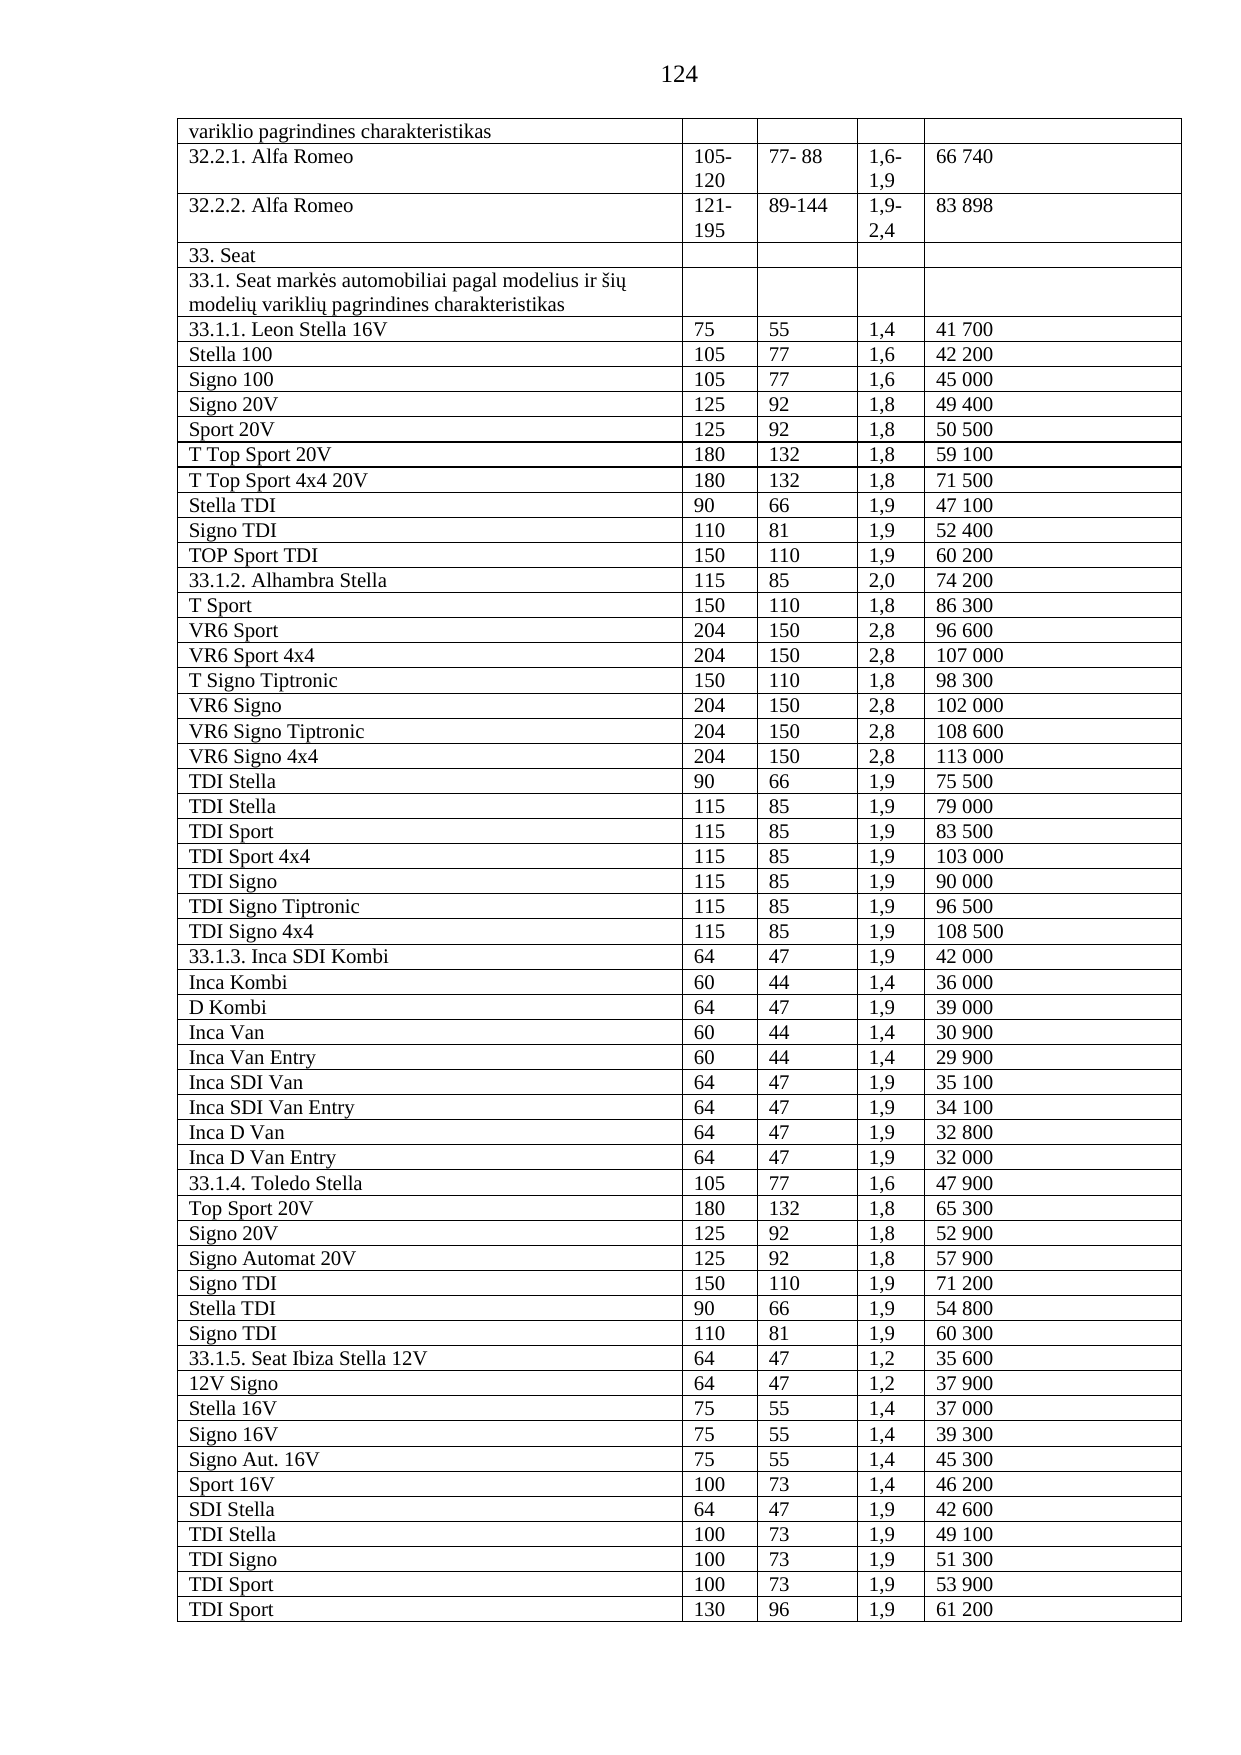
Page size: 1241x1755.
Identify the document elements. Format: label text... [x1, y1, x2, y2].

table_cell 1,9-2,4 [858, 194, 924, 242]
table_cell 1,8 [858, 443, 924, 466]
table_cell Inca SDI Van [178, 1070, 682, 1094]
table_cell 2,8 [858, 694, 924, 717]
table_cell T Top Sport 4x4 20V [178, 468, 682, 492]
table_cell 100 [683, 1472, 757, 1496]
table_cell 100 [683, 1572, 757, 1596]
table_cell 180 [683, 443, 757, 466]
table_cell 49 100 [925, 1522, 1181, 1546]
table_cell [858, 268, 924, 316]
table_cell 41 700 [925, 317, 1181, 341]
table_cell TDI Stella [178, 769, 682, 793]
table_cell Signo Aut. 16V [178, 1447, 682, 1471]
table_cell 1,4 [858, 1396, 924, 1420]
table_cell 85 [758, 869, 857, 893]
table_cell 75 [683, 1396, 757, 1420]
table_cell 204 [683, 643, 757, 667]
table_cell 64 [683, 1070, 757, 1094]
table_cell 110 [683, 1321, 757, 1345]
table_cell 55 [758, 1421, 857, 1446]
table_cell 83 500 [925, 819, 1181, 843]
table_cell 64 [683, 1120, 757, 1144]
table_cell Inca D Van [178, 1120, 682, 1144]
table_cell 125 [683, 417, 757, 441]
table_cell 75 [683, 1421, 757, 1446]
table_cell 125 [683, 1221, 757, 1245]
table_cell 29 900 [925, 1045, 1181, 1069]
table_cell 47 [758, 1120, 857, 1144]
table_cell Inca Kombi [178, 970, 682, 994]
table_cell 32 800 [925, 1120, 1181, 1144]
table_cell TDI Stella [178, 1522, 682, 1546]
table_cell 32.2.1. Alfa Romeo [178, 144, 682, 192]
table_cell 42 000 [925, 945, 1181, 968]
table_cell 64 [683, 1095, 757, 1119]
table_cell 65 300 [925, 1196, 1181, 1219]
table_cell 66 740 [925, 144, 1181, 192]
table_cell 60 [683, 1045, 757, 1069]
table_cell 90 [683, 769, 757, 793]
table_cell TDI Sport 4x4 [178, 844, 682, 868]
table_cell 12V Signo [178, 1371, 682, 1395]
table_cell 47 [758, 1145, 857, 1169]
table_cell 110 [683, 518, 757, 542]
table_cell 1,9 [858, 1145, 924, 1169]
table_cell 96 [758, 1597, 857, 1621]
table_cell 44 [758, 970, 857, 994]
table_cell 34 100 [925, 1095, 1181, 1119]
table_cell 51 300 [925, 1547, 1181, 1571]
table_cell [858, 243, 924, 267]
table_cell 105 [683, 342, 757, 366]
table_cell 35 600 [925, 1346, 1181, 1370]
table_cell 33.1.4. Toledo Stella [178, 1170, 682, 1194]
table_cell 66 [758, 1296, 857, 1320]
table_cell 75 [683, 1447, 757, 1471]
table_cell [758, 243, 857, 267]
table_cell 49 400 [925, 392, 1181, 416]
table_cell 107 000 [925, 643, 1181, 667]
table_cell VR6 Signo 4x4 [178, 744, 682, 768]
table_cell 1,4 [858, 1020, 924, 1044]
table_cell TDI Sport [178, 1572, 682, 1596]
table_cell 1,9 [858, 844, 924, 868]
table_cell 110 [758, 543, 857, 567]
table_cell 77 [758, 367, 857, 391]
table_cell 204 [683, 694, 757, 717]
table_cell 105 [683, 1170, 757, 1194]
table_cell [925, 119, 1181, 143]
table_cell 204 [683, 719, 757, 743]
table_cell 132 [758, 468, 857, 492]
table_cell 45 300 [925, 1447, 1181, 1471]
table_cell [758, 119, 857, 143]
table_cell Inca SDI Van Entry [178, 1095, 682, 1119]
table_cell 1,4 [858, 1045, 924, 1069]
table_cell 1,9 [858, 1095, 924, 1119]
table_cell 85 [758, 794, 857, 818]
table_cell 64 [683, 1497, 757, 1521]
table_cell VR6 Signo Tiptronic [178, 719, 682, 743]
table_cell [683, 119, 757, 143]
table_cell 102 000 [925, 694, 1181, 717]
table_cell 130 [683, 1597, 757, 1621]
table_cell TDI Signo [178, 869, 682, 893]
table_cell 1,2 [858, 1346, 924, 1370]
table_cell VR6 Sport [178, 618, 682, 642]
table_cell 81 [758, 518, 857, 542]
table_cell 47 [758, 1371, 857, 1395]
table_cell 113 000 [925, 744, 1181, 768]
table_cell 1,6 [858, 367, 924, 391]
table_cell TDI Sport [178, 1597, 682, 1621]
table_cell 33.1.3. Inca SDI Kombi [178, 945, 682, 968]
table_cell VR6 Signo [178, 694, 682, 717]
table_cell 60 [683, 970, 757, 994]
table_cell 150 [758, 744, 857, 768]
table_cell 110 [758, 668, 857, 692]
table_cell 1,2 [858, 1371, 924, 1395]
table_cell 125 [683, 1246, 757, 1270]
table_cell 1,9 [858, 1597, 924, 1621]
table_cell Stella TDI [178, 1296, 682, 1320]
table_cell 2,0 [858, 568, 924, 592]
table_cell 105 [683, 367, 757, 391]
table_cell 1,8 [858, 593, 924, 617]
table_cell 35 100 [925, 1070, 1181, 1094]
table_cell 90 [683, 1296, 757, 1320]
table_cell 77 [758, 342, 857, 366]
table_cell 60 300 [925, 1321, 1181, 1345]
table_cell 53 900 [925, 1572, 1181, 1596]
table_cell Signo 16V [178, 1421, 682, 1446]
table_cell 2,8 [858, 618, 924, 642]
table_cell 73 [758, 1572, 857, 1596]
table_cell 1,6 [858, 342, 924, 366]
table_cell 1,8 [858, 1196, 924, 1219]
table_cell 89-144 [758, 194, 857, 242]
table_cell Signo 20V [178, 392, 682, 416]
table_cell 115 [683, 819, 757, 843]
table_cell 110 [758, 593, 857, 617]
table_cell VR6 Sport 4x4 [178, 643, 682, 667]
table_cell 105-120 [683, 144, 757, 192]
table_cell 204 [683, 618, 757, 642]
table_cell 1,6-1,9 [858, 144, 924, 192]
table_cell 100 [683, 1547, 757, 1571]
table_cell 73 [758, 1522, 857, 1546]
table_cell 1,9 [858, 769, 924, 793]
table_cell TOP Sport TDI [178, 543, 682, 567]
table_cell 55 [758, 1447, 857, 1471]
table_cell 1,4 [858, 1447, 924, 1471]
table_cell 1,8 [858, 668, 924, 692]
table_cell 32 000 [925, 1145, 1181, 1169]
table_cell 71 500 [925, 468, 1181, 492]
table_cell 57 900 [925, 1246, 1181, 1270]
table_cell 1,9 [858, 1070, 924, 1094]
table_cell 33.1.1. Leon Stella 16V [178, 317, 682, 341]
table_cell 85 [758, 819, 857, 843]
table_cell 115 [683, 844, 757, 868]
table_cell 115 [683, 869, 757, 893]
table_cell TDI Stella [178, 794, 682, 818]
table_cell 44 [758, 1020, 857, 1044]
table_cell 44 [758, 1045, 857, 1069]
table_cell 92 [758, 1246, 857, 1270]
table_cell 1,8 [858, 417, 924, 441]
table_cell T Top Sport 20V [178, 443, 682, 466]
table_cell 61 200 [925, 1597, 1181, 1621]
table_cell 115 [683, 794, 757, 818]
table_cell 125 [683, 392, 757, 416]
table_cell 60 [683, 1020, 757, 1044]
table_cell Signo TDI [178, 1271, 682, 1295]
table_cell 55 [758, 317, 857, 341]
table_cell 33.1.5. Seat Ibiza Stella 12V [178, 1346, 682, 1370]
table_cell 1,9 [858, 819, 924, 843]
table_cell 150 [758, 719, 857, 743]
table_cell 32.2.2. Alfa Romeo [178, 194, 682, 242]
table_cell 37 000 [925, 1396, 1181, 1420]
table_cell 1,9 [858, 1271, 924, 1295]
table_cell Sport 20V [178, 417, 682, 441]
table_cell 64 [683, 1145, 757, 1169]
table_cell 54 800 [925, 1296, 1181, 1320]
table_cell 115 [683, 568, 757, 592]
table_cell 150 [683, 543, 757, 567]
table_cell 75 500 [925, 769, 1181, 793]
table_cell 1,4 [858, 1472, 924, 1496]
table_cell 108 600 [925, 719, 1181, 743]
table_cell 47 [758, 1346, 857, 1370]
table_cell 1,4 [858, 1421, 924, 1446]
table_cell 55 [758, 1396, 857, 1420]
table_cell 1,9 [858, 543, 924, 567]
table_cell 1,9 [858, 1547, 924, 1571]
table_cell 47 [758, 1095, 857, 1119]
table_cell T Signo Tiptronic [178, 668, 682, 692]
table_cell [925, 243, 1181, 267]
table_cell 45 000 [925, 367, 1181, 391]
table_cell 60 200 [925, 543, 1181, 567]
table_cell 150 [683, 1271, 757, 1295]
table_cell Signo TDI [178, 518, 682, 542]
table_cell 90 000 [925, 869, 1181, 893]
table_cell 115 [683, 919, 757, 943]
table_cell 1,8 [858, 468, 924, 492]
table_cell 1,9 [858, 1120, 924, 1144]
table_cell 1,8 [858, 1246, 924, 1270]
table_cell 47 [758, 995, 857, 1019]
table_cell 100 [683, 1522, 757, 1546]
table_cell 1,8 [858, 1221, 924, 1245]
table_cell 180 [683, 1196, 757, 1219]
table_cell 92 [758, 392, 857, 416]
table_cell 90 [683, 493, 757, 517]
table_cell 71 200 [925, 1271, 1181, 1295]
table_cell 50 500 [925, 417, 1181, 441]
table_cell 33.1.2. Alhambra Stella [178, 568, 682, 592]
table_cell 85 [758, 844, 857, 868]
table_cell 37 900 [925, 1371, 1181, 1395]
table_cell 73 [758, 1547, 857, 1571]
table_cell 1,9 [858, 945, 924, 968]
table_cell [683, 243, 757, 267]
table_cell 77 [758, 1170, 857, 1194]
table_cell 64 [683, 1371, 757, 1395]
table_cell 77- 88 [758, 144, 857, 192]
table_cell 1,9 [858, 1497, 924, 1521]
table_cell 96 600 [925, 618, 1181, 642]
table_cell Inca D Van Entry [178, 1145, 682, 1169]
table_cell 33. Seat [178, 243, 682, 267]
table_cell 132 [758, 443, 857, 466]
table_cell 1,9 [858, 894, 924, 918]
table_cell 47 100 [925, 493, 1181, 517]
table_cell 39 000 [925, 995, 1181, 1019]
table_cell 85 [758, 568, 857, 592]
table_cell 1,8 [858, 392, 924, 416]
table_cell 52 400 [925, 518, 1181, 542]
table_cell 1,9 [858, 919, 924, 943]
table_cell 64 [683, 945, 757, 968]
table_cell 59 100 [925, 443, 1181, 466]
table_cell 2,8 [858, 643, 924, 667]
table_cell 1,4 [858, 970, 924, 994]
table_cell 150 [758, 694, 857, 717]
table_cell 150 [758, 643, 857, 667]
table_cell 121-195 [683, 194, 757, 242]
table_cell 64 [683, 1346, 757, 1370]
table_cell 1,9 [858, 493, 924, 517]
table_cell TDI Signo [178, 1547, 682, 1571]
table_cell 110 [758, 1271, 857, 1295]
table_cell 85 [758, 919, 857, 943]
table_cell 33.1. Seat markės automobiliai pagal modelius ir šių modelių variklių pagrindines charakteristikas [178, 268, 682, 316]
table_cell 85 [758, 894, 857, 918]
table_cell SDI Stella [178, 1497, 682, 1521]
table_cell 66 [758, 769, 857, 793]
table_cell 150 [758, 618, 857, 642]
table_cell 1,9 [858, 869, 924, 893]
table_cell 150 [683, 668, 757, 692]
table_cell 115 [683, 894, 757, 918]
table_cell 39 300 [925, 1421, 1181, 1446]
table_cell 52 900 [925, 1221, 1181, 1245]
table_cell 180 [683, 468, 757, 492]
table_cell 66 [758, 493, 857, 517]
table_cell D Kombi [178, 995, 682, 1019]
table_cell 92 [758, 1221, 857, 1245]
table_cell TDI Signo Tiptronic [178, 894, 682, 918]
table_cell T Sport [178, 593, 682, 617]
table_cell [683, 268, 757, 316]
table_cell 42 600 [925, 1497, 1181, 1521]
table_cell 92 [758, 417, 857, 441]
table_cell 1,9 [858, 1321, 924, 1345]
table_cell Stella 16V [178, 1396, 682, 1420]
table_cell Stella TDI [178, 493, 682, 517]
table_cell Inca Van [178, 1020, 682, 1044]
table_cell 64 [683, 995, 757, 1019]
table_cell [858, 119, 924, 143]
table_cell Signo Automat 20V [178, 1246, 682, 1270]
table_cell TDI Sport [178, 819, 682, 843]
table_cell 98 300 [925, 668, 1181, 692]
table_cell 83 898 [925, 194, 1181, 242]
table_cell 86 300 [925, 593, 1181, 617]
table_cell 81 [758, 1321, 857, 1345]
table_cell Signo TDI [178, 1321, 682, 1345]
table_cell 36 000 [925, 970, 1181, 994]
table_cell Stella 100 [178, 342, 682, 366]
table_cell 74 200 [925, 568, 1181, 592]
table_cell 73 [758, 1472, 857, 1496]
table_cell 96 500 [925, 894, 1181, 918]
table_cell [925, 268, 1181, 316]
table_cell 132 [758, 1196, 857, 1219]
table_cell 1,9 [858, 794, 924, 818]
table_cell 2,8 [858, 744, 924, 768]
table_cell Sport 16V [178, 1472, 682, 1496]
table_cell 30 900 [925, 1020, 1181, 1044]
table_cell Inca Van Entry [178, 1045, 682, 1069]
table_cell 1,9 [858, 1522, 924, 1546]
table_cell 2,8 [858, 719, 924, 743]
table_cell 1,9 [858, 995, 924, 1019]
table_cell 1,9 [858, 1296, 924, 1320]
table_cell 47 [758, 1497, 857, 1521]
table_cell 47 [758, 945, 857, 968]
table_cell 47 900 [925, 1170, 1181, 1194]
table_cell Top Sport 20V [178, 1196, 682, 1219]
table_cell Signo 20V [178, 1221, 682, 1245]
table_cell 1,9 [858, 518, 924, 542]
table_cell 1,4 [858, 317, 924, 341]
table_cell variklio pagrindines charakteristikas [178, 119, 682, 143]
table_cell 42 200 [925, 342, 1181, 366]
table_cell 79 000 [925, 794, 1181, 818]
table_cell 75 [683, 317, 757, 341]
table_cell 150 [683, 593, 757, 617]
table_cell TDI Signo 4x4 [178, 919, 682, 943]
table_cell 204 [683, 744, 757, 768]
table_cell 108 500 [925, 919, 1181, 943]
table_cell Signo 100 [178, 367, 682, 391]
table_cell [758, 268, 857, 316]
table_cell 46 200 [925, 1472, 1181, 1496]
table_cell 103 000 [925, 844, 1181, 868]
table_cell 47 [758, 1070, 857, 1094]
table_cell 1,6 [858, 1170, 924, 1194]
table_cell 1,9 [858, 1572, 924, 1596]
